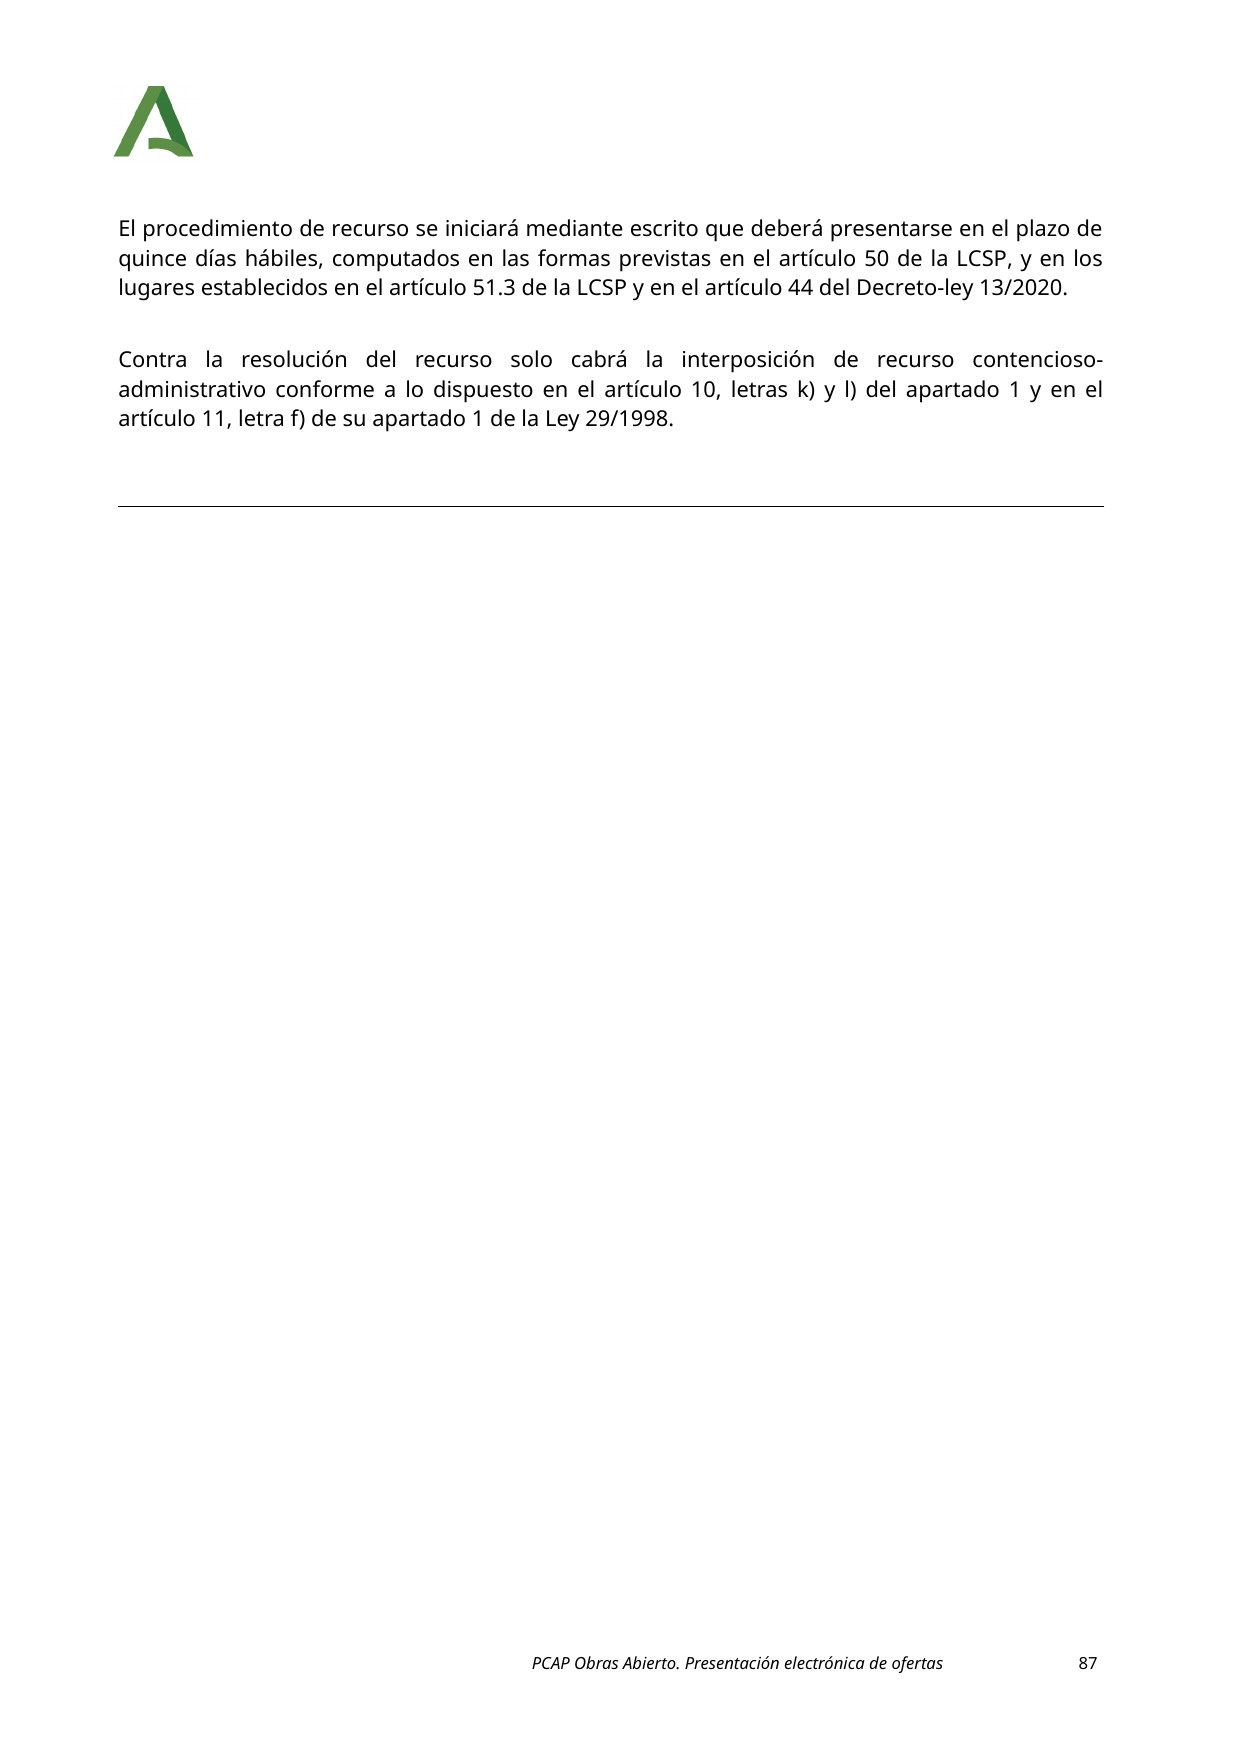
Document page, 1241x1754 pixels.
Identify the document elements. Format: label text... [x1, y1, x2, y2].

text El procedimiento de recurso se iniciará mediante escrito que deberá presentarse en el plazo de quince días hábiles, computados en las formas previstas en el artículo 50 de la LCSP, y en los lugares establecidos en el artículo 51.3 de la LCSP y en el artículo 44 del Decreto-ley 13/2020. [118, 213, 1104, 302]
text Contra la resolución del recurso solo cabrá la interposición de recurso contencioso-administrativo conforme a lo dispuesto en el artículo 10, letras k) y l) del apartado 1 y en el artículo 11, letra f) de su apartado 1 de la Ley 29/1998. [118, 344, 1104, 433]
picture [109, 81, 198, 161]
